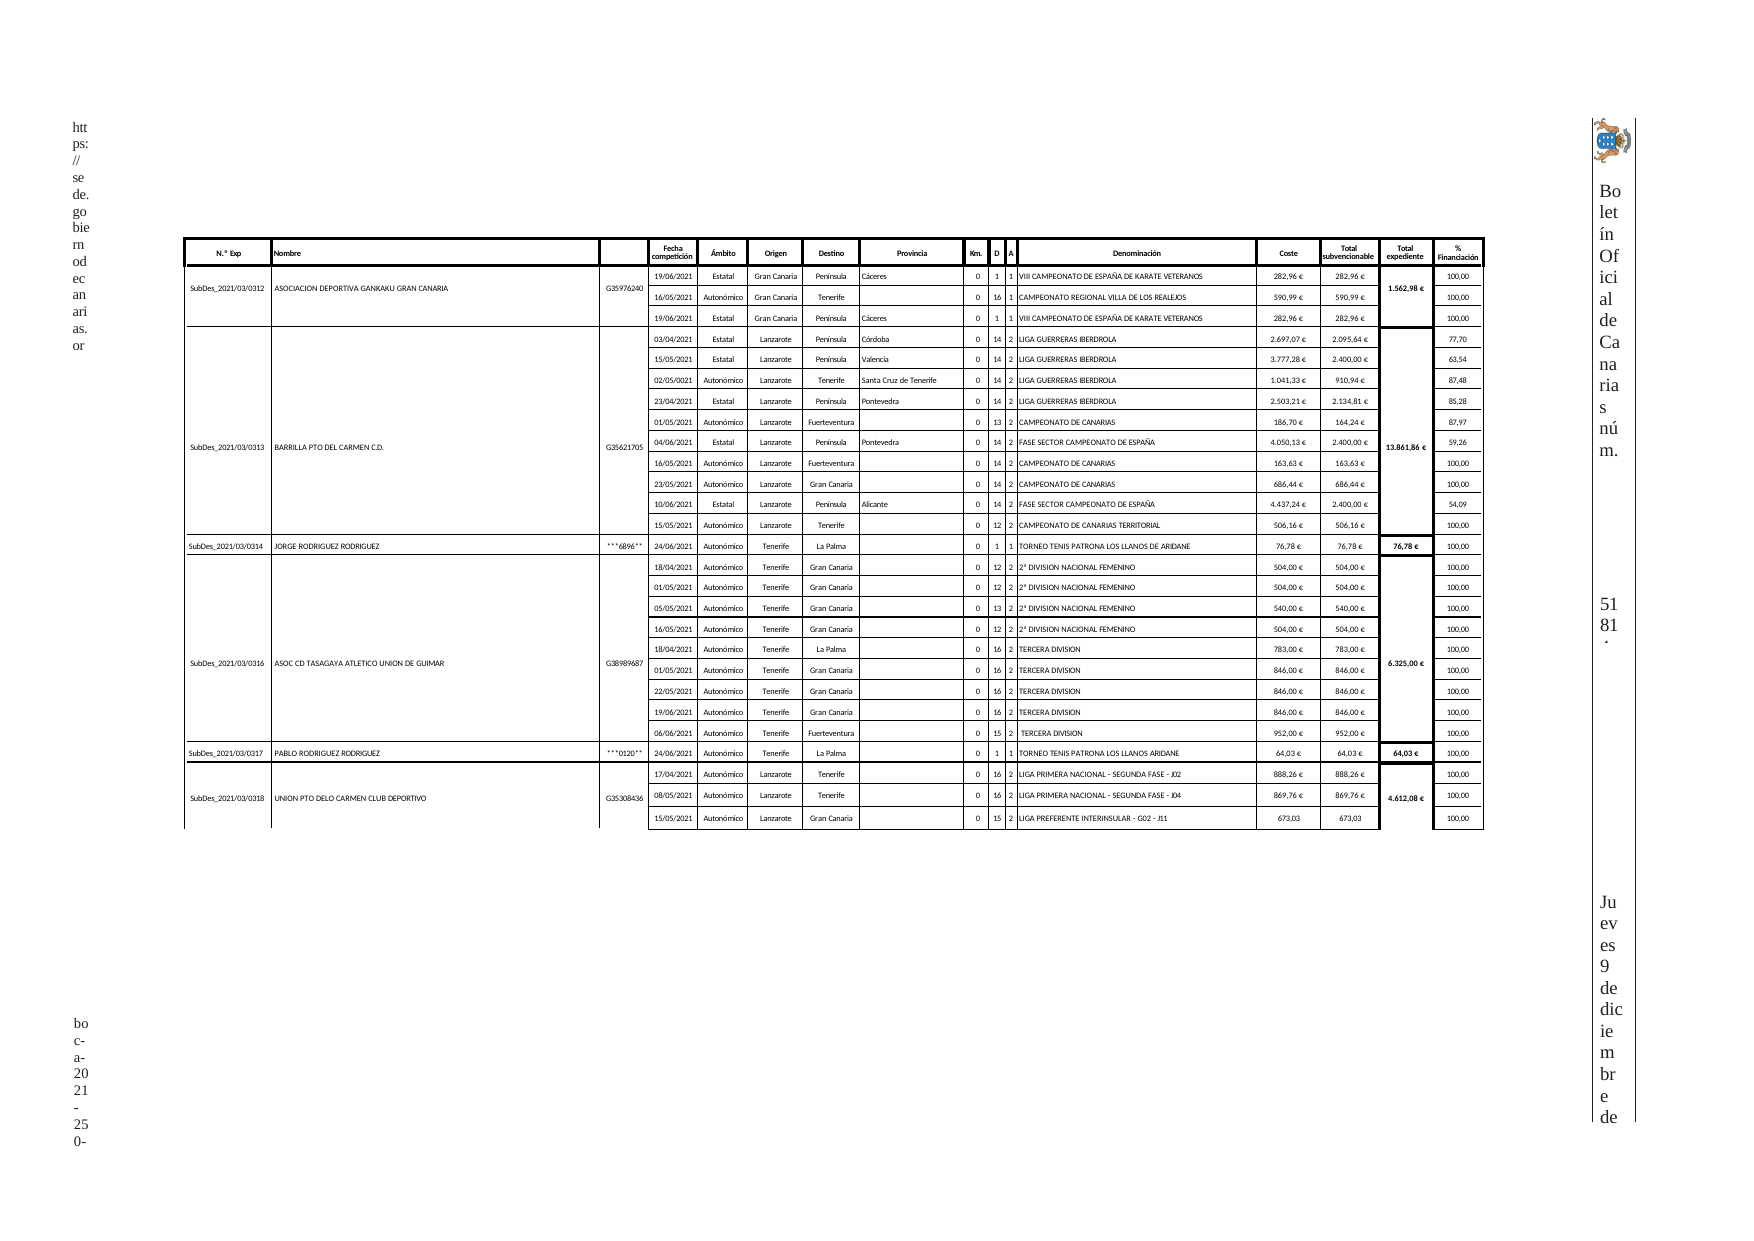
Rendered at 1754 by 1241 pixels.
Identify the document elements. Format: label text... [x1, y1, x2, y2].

table_cell 05/05/2021 [649, 597, 697, 616]
table_cell 76,78 € [1321, 535, 1378, 554]
table_cell 2 [1006, 555, 1017, 575]
table_cell Autonómico [698, 659, 747, 678]
table_cell 1 [1006, 306, 1017, 326]
table_cell 504,00 € [1321, 576, 1378, 596]
table_cell Lanzarote [748, 389, 802, 409]
table_cell ASOCIACION DEPORTIVA GANKAKU GRAN CANARIA [272, 267, 599, 326]
table_cell 100,00 [1435, 699, 1483, 720]
table_cell 0 [964, 306, 988, 326]
table_header D [991, 240, 1004, 264]
table_cell Tenerife [748, 535, 802, 554]
table_cell Lanzarote [748, 410, 802, 430]
table_cell 540,00 € [1257, 597, 1320, 616]
table_cell 19/06/2021 [649, 306, 697, 326]
table_cell 2 [1006, 618, 1017, 637]
table_cell Gran Canaria [803, 680, 859, 699]
table_cell 01/05/2021 [649, 410, 697, 430]
table_cell 2 [1006, 431, 1017, 451]
table_cell 100,00 [1435, 471, 1483, 492]
table_cell 12 [989, 555, 1005, 575]
table_cell Estatal [698, 389, 747, 409]
table_cell 0 [964, 535, 988, 554]
table_cell 64,03 € [1257, 742, 1320, 761]
table_cell [860, 807, 963, 829]
table_cell Autonómico [698, 638, 747, 658]
table_cell 1 [1006, 286, 1017, 305]
table_cell 0 [964, 327, 988, 347]
table_cell [860, 784, 963, 806]
table_cell Alicante [860, 493, 963, 513]
table_cell Península [803, 327, 859, 347]
table_cell Gran Canaria [803, 807, 859, 829]
table_cell Península [803, 431, 859, 451]
table_cell CAMPEONATO DE CANARIAS TERRITORIAL [1018, 514, 1256, 533]
table_cell 2ª DIVISION NACIONAL FEMENINO [1018, 618, 1256, 637]
table_cell 686,44 € [1257, 472, 1320, 492]
table_cell Autonómico [698, 618, 747, 637]
table_cell Fuerteventura [803, 721, 859, 741]
table_cell ASOC CD TASAGAYA ATLETICO UNION DE GUIMAR [272, 555, 599, 741]
table_cell [860, 680, 963, 699]
table_cell 100,00 [1435, 534, 1483, 554]
table_cell Lanzarote [748, 431, 802, 451]
table_cell 0 [964, 807, 988, 829]
table_cell LIGA GUERRERAS IBERDROLA [1018, 327, 1256, 347]
table_cell 14 [989, 493, 1005, 513]
text Boletín Oficial de Canarias núm. 250 [1599, 180, 1622, 464]
table_cell 100,00 [1435, 554, 1483, 575]
table_cell LIGA PRIMERA NACIONAL - SEGUNDA FASE - J04 [1018, 784, 1256, 806]
table_cell Santa Cruz de Tenerife [860, 369, 963, 388]
table_cell 2 [1006, 680, 1017, 699]
table_cell 686,44 € [1321, 472, 1378, 492]
table_cell Estatal [698, 493, 747, 513]
table_cell Tenerife [803, 514, 859, 533]
table_cell 506,16 € [1321, 514, 1378, 533]
table_cell 12 [989, 618, 1005, 637]
table_cell Lanzarote [748, 348, 802, 368]
table_cell CAMPEONATO REGIONAL VILLA DE LOS REALEJOS [1018, 286, 1256, 305]
table_cell 2.400,00 € [1321, 348, 1378, 368]
table_cell 2 [1006, 514, 1017, 533]
table_cell 6.325,00 € [1381, 557, 1432, 741]
table_cell LIGA PRIMERA NACIONAL - SEGUNDA FASE - J02 [1018, 763, 1256, 783]
table_cell 0 [964, 784, 988, 806]
table_cell 13.861,86 € [1381, 329, 1432, 533]
table_cell 23/05/2021 [649, 472, 697, 492]
table_cell TERCERA DIVISION [1018, 680, 1256, 699]
table_cell 888,26 € [1257, 763, 1320, 783]
table_cell 0 [964, 286, 988, 305]
table_cell Cáceres [860, 306, 963, 326]
table_cell 64,03 € [1321, 742, 1378, 761]
table_cell 0 [964, 597, 988, 616]
table_cell Autonómico [698, 742, 747, 761]
table_header Coste [1258, 240, 1319, 264]
table_cell 19/06/2021 [649, 267, 697, 285]
table_cell 673,03 [1257, 807, 1320, 829]
table_cell 506,16 € [1257, 514, 1320, 533]
table_cell UNION PTO DELO CARMEN CLUB DEPORTIVO [271, 763, 599, 829]
table_cell 504,00 € [1321, 555, 1378, 575]
table_cell 16 [989, 700, 1005, 720]
table_cell Estatal [698, 267, 747, 285]
table_cell 2.697,07 € [1257, 327, 1320, 347]
table_cell Lanzarote [748, 472, 802, 492]
table_cell Pontevedra [860, 389, 963, 409]
table_cell 15/05/2021 [649, 807, 697, 829]
table_cell Gran Canaria [803, 618, 859, 637]
table_cell 504,00 € [1257, 555, 1320, 575]
table_cell 1 [989, 267, 1005, 285]
table_cell 2 [1006, 327, 1017, 347]
table_header Nombre [273, 240, 598, 264]
table_header N.º Exp [186, 240, 270, 264]
table_cell Autonómico [698, 535, 747, 554]
table_cell Estatal [698, 327, 747, 347]
table_cell 1 [989, 535, 1005, 554]
table_cell 2 [1006, 410, 1017, 430]
table_cell 0 [964, 763, 988, 783]
table_cell 1 [1006, 267, 1017, 285]
table_cell 76,78 € [1381, 537, 1432, 554]
table_cell Estatal [698, 431, 747, 451]
table_cell 2.400,00 € [1321, 431, 1378, 451]
table_cell FASE SECTOR CAMPEONATO DE ESPAÑA [1018, 431, 1256, 451]
table_cell Tenerife [748, 742, 802, 761]
table_cell TERCERA DIVISION [1018, 659, 1256, 678]
table_cell 2 [1006, 807, 1017, 829]
table_cell 13 [989, 410, 1005, 430]
table_cell 163,63 € [1257, 452, 1320, 471]
table_cell [860, 659, 963, 678]
table_cell Córdoba [860, 327, 963, 347]
table_cell 2 [1006, 784, 1017, 806]
table_cell Península [803, 306, 859, 326]
table_cell BARRILLA PTO DEL CARMEN C.D. [272, 327, 599, 533]
table_cell 02/05/0021 [649, 369, 697, 388]
table_cell 24/06/2021 [649, 742, 697, 761]
table_cell 1 [989, 742, 1005, 761]
table_cell 10/06/2021 [649, 493, 697, 513]
table_cell 100,00 [1435, 513, 1483, 533]
table_cell 0 [964, 410, 988, 430]
table_cell Gran Canaria [803, 597, 859, 616]
table_cell 04/06/2021 [649, 431, 697, 451]
table_cell Gran Canaria [803, 700, 859, 720]
table_cell 100,00 [1435, 596, 1483, 616]
table_cell Estatal [698, 306, 747, 326]
table_cell Gran Canaria [803, 576, 859, 596]
table_cell 12 [989, 514, 1005, 533]
table_cell Autonómico [698, 680, 747, 699]
table_cell 24/06/2021 [649, 535, 697, 554]
table_cell VIII CAMPEONATO DE ESPAÑA DE KARATE VETERANOS [1018, 306, 1256, 326]
text https://sede.gobiernodecanarias.org/boc [72, 118, 91, 353]
table_cell [860, 555, 963, 575]
table_cell 100,00 [1435, 575, 1483, 596]
table_cell 15 [989, 721, 1005, 741]
table_cell [860, 597, 963, 616]
table_cell 77,70 [1435, 326, 1483, 347]
table_cell 2 [1006, 597, 1017, 616]
table_cell Autonómico [698, 410, 747, 430]
table_cell 16 [989, 763, 1005, 783]
table_cell 282,96 € [1321, 267, 1378, 285]
table_cell 673,03 [1321, 807, 1378, 829]
table_cell 0 [964, 576, 988, 596]
table_cell 16 [989, 286, 1005, 305]
table_cell 504,00 € [1257, 576, 1320, 596]
table_cell 869,76 € [1321, 784, 1378, 806]
table_cell 19/06/2021 [649, 700, 697, 720]
table_cell 0 [964, 721, 988, 741]
table_cell 100,00 [1435, 761, 1483, 783]
table_cell LIGA PREFERENTE INTERINSULAR - G02 - J11 [1018, 807, 1256, 829]
table_cell SubDes_2021/03/0313 [185, 326, 271, 533]
table_cell 504,00 € [1257, 618, 1320, 637]
table_cell 952,00 € [1257, 721, 1320, 741]
table_cell 100,00 [1435, 679, 1483, 699]
table_cell 1.562,98 € [1381, 267, 1432, 326]
table_cell Tenerife [748, 576, 802, 596]
table_header [601, 240, 647, 264]
table_cell 100,00 [1435, 783, 1483, 806]
table_cell 0 [964, 555, 988, 575]
table_cell 16/05/2021 [649, 452, 697, 471]
table_cell 100,00 [1435, 637, 1483, 658]
table_cell 16 [989, 680, 1005, 699]
table_cell 16 [989, 638, 1005, 658]
table_cell [860, 535, 963, 554]
table_cell La Palma [803, 535, 859, 554]
table_cell Tenerife [748, 700, 802, 720]
table_cell TORNEO TENIS PATRONA LOS LLANOS ARIDANE [1018, 742, 1256, 761]
table_cell 2 [1006, 493, 1017, 513]
table_cell LIGA GUERRERAS IBERDROLA [1018, 369, 1256, 388]
table_cell Península [803, 267, 859, 285]
table_cell 2 [1006, 348, 1017, 368]
table_cell 85,28 [1435, 388, 1483, 409]
table_cell 0 [964, 267, 988, 285]
table_cell 54,09 [1435, 492, 1483, 513]
table_cell 2 [1006, 659, 1017, 678]
table_cell La Palma [803, 742, 859, 761]
table_cell 2 [1006, 700, 1017, 720]
table_cell 2 [1006, 389, 1017, 409]
table_cell G35308436 [599, 763, 648, 829]
table_cell 4.050,13 € [1257, 431, 1320, 451]
table_cell G38989687 [600, 555, 648, 741]
table_cell 16/05/2021 [649, 618, 697, 637]
table_cell 846,00 € [1321, 659, 1378, 678]
table_cell 2.134,81 € [1321, 389, 1378, 409]
table_cell 1 [989, 306, 1005, 326]
table_cell Autonómico [698, 784, 747, 806]
table_cell G35976240 [600, 267, 648, 326]
table_cell 100,00 [1435, 285, 1483, 305]
table_cell [860, 410, 963, 430]
table_cell 1.041,33 € [1257, 369, 1320, 388]
table_cell 540,00 € [1321, 597, 1378, 616]
table_cell Gran Canaria [803, 659, 859, 678]
table_cell Autonómico [698, 514, 747, 533]
table_cell 76,78 € [1257, 535, 1320, 554]
table_cell Lanzarote [748, 452, 802, 471]
table_header Provincia [861, 240, 962, 264]
table_cell 4.612,08 € [1381, 765, 1432, 829]
table_cell Estatal [698, 348, 747, 368]
table_cell 06/06/2021 [649, 721, 697, 741]
table_cell 14 [989, 348, 1005, 368]
table_cell 2ª DIVISION NACIONAL FEMENINO [1018, 555, 1256, 575]
table_cell 846,00 € [1321, 700, 1378, 720]
table_cell [860, 576, 963, 596]
table_cell 15/05/2021 [649, 348, 697, 368]
table_cell JORGE RODRIGUEZ RODRIGUEZ [272, 535, 599, 554]
table_cell [860, 721, 963, 741]
table_cell ***0120** [600, 742, 648, 761]
table_cell Autonómico [698, 721, 747, 741]
table_cell 2ª DIVISION NACIONAL FEMENINO [1018, 597, 1256, 616]
table_cell Gran Canaria [803, 472, 859, 492]
table_cell 2 [1006, 721, 1017, 741]
table_cell 2.095,64 € [1321, 327, 1378, 347]
table_cell 869,76 € [1257, 784, 1320, 806]
table_cell 87,48 [1435, 368, 1483, 388]
table_cell 87,97 [1435, 409, 1483, 430]
table_cell 2ª DIVISION NACIONAL FEMENINO [1018, 576, 1256, 596]
table_cell 2 [1006, 763, 1017, 783]
table_cell 14 [989, 452, 1005, 471]
table_cell Lanzarote [748, 763, 802, 783]
table_cell 100,00 [1435, 451, 1483, 471]
table_cell Gran Canaria [748, 306, 802, 326]
table_cell 63,54 [1435, 347, 1483, 368]
table_cell [860, 618, 963, 637]
table_cell 163,63 € [1321, 452, 1378, 471]
table_cell 0 [964, 369, 988, 388]
table_cell PABLO RODRIGUEZ RODRIGUEZ [272, 742, 599, 761]
table_cell SubDes_2021/03/0317 [185, 741, 271, 761]
table_cell Tenerife [748, 597, 802, 616]
table_cell ***6896** [600, 535, 648, 554]
table_cell 14 [989, 431, 1005, 451]
text boc-a-2021-250-5100 [74, 1015, 92, 1146]
table_cell CAMPEONATO DE CANARIAS [1018, 410, 1256, 430]
table_cell 23/04/2021 [649, 389, 697, 409]
table_cell 01/05/2021 [649, 576, 697, 596]
table_header Denominación [1019, 240, 1255, 264]
table_cell 08/05/2021 [649, 784, 697, 806]
table_cell 0 [964, 514, 988, 533]
table_cell Península [803, 389, 859, 409]
table_cell SubDes_2021/03/0312 [185, 265, 271, 326]
table_cell Tenerife [803, 286, 859, 305]
table_cell 100,00 [1435, 741, 1483, 761]
table_header Total expediente [1381, 240, 1432, 264]
table_cell Lanzarote [748, 369, 802, 388]
table_cell 17/04/2021 [649, 763, 697, 783]
table_cell 15 [989, 807, 1005, 829]
table_cell Tenerife [803, 369, 859, 388]
table_cell 0 [964, 472, 988, 492]
table_cell 0 [964, 700, 988, 720]
table_cell SubDes_2021/03/0314 [185, 534, 271, 554]
table_cell 0 [964, 618, 988, 637]
table_cell 100,00 [1435, 658, 1483, 678]
table_cell Tenerife [748, 680, 802, 699]
table_cell SubDes_2021/03/0318 [185, 761, 271, 829]
table_cell Autonómico [698, 472, 747, 492]
table_cell Tenerife [748, 618, 802, 637]
table_cell 846,00 € [1257, 700, 1320, 720]
table_cell Autonómico [698, 700, 747, 720]
table_cell 16/05/2021 [649, 286, 697, 305]
table_cell 4.437,24 € [1257, 493, 1320, 513]
table_cell Pontevedra [860, 431, 963, 451]
table_cell Autonómico [698, 597, 747, 616]
table_header Ámbito [699, 240, 746, 264]
table_cell TERCERA DIVISION [1018, 721, 1256, 741]
table_cell Autonómico [698, 555, 747, 575]
table_cell 783,00 € [1257, 638, 1320, 658]
table_cell Autonómico [698, 369, 747, 388]
table_cell 282,96 € [1321, 306, 1378, 326]
table_cell Cáceres [860, 267, 963, 285]
table_cell 282,96 € [1257, 267, 1320, 285]
table_cell 590,99 € [1257, 286, 1320, 305]
table_cell 590,99 € [1321, 286, 1378, 305]
table_header Destino [804, 240, 858, 264]
table_cell Lanzarote [748, 807, 802, 829]
table_cell Tenerife [803, 763, 859, 783]
table_cell G35621705 [600, 327, 648, 533]
table_cell 846,00 € [1257, 659, 1320, 678]
table_cell 0 [964, 389, 988, 409]
table_cell 282,96 € [1257, 306, 1320, 326]
table_cell Península [803, 493, 859, 513]
table_cell Valencia [860, 348, 963, 368]
table_cell Tenerife [748, 659, 802, 678]
table_cell 100,00 [1435, 305, 1483, 326]
table_cell 100,00 [1435, 616, 1483, 637]
table_cell 186,70 € [1257, 410, 1320, 430]
table_cell 100,00 [1435, 720, 1483, 741]
table_cell 888,26 € [1321, 763, 1378, 783]
table_cell 2.400,00 € [1321, 493, 1378, 513]
table_cell 16 [989, 659, 1005, 678]
table_cell 14 [989, 389, 1005, 409]
table_cell VIII CAMPEONATO DE ESPAÑA DE KARATE VETERANOS [1018, 267, 1256, 285]
table_cell [860, 742, 963, 761]
table_cell 100,00 [1435, 806, 1483, 829]
picture [1594, 118, 1631, 163]
table_cell 846,00 € [1257, 680, 1320, 699]
table_cell 22/05/2021 [649, 680, 697, 699]
table_cell Lanzarote [748, 327, 802, 347]
table_cell 504,00 € [1321, 618, 1378, 637]
table_cell 164,24 € [1321, 410, 1378, 430]
table_cell Autonómico [698, 452, 747, 471]
table_header Fecha competición [650, 240, 696, 264]
table_cell 0 [964, 742, 988, 761]
table_cell 783,00 € [1321, 638, 1378, 658]
table_cell FASE SECTOR CAMPEONATO DE ESPAÑA [1018, 493, 1256, 513]
table_cell CAMPEONATO DE CANARIAS [1018, 452, 1256, 471]
table_cell 2 [1006, 576, 1017, 596]
table_header Origen [749, 240, 801, 264]
table_cell [860, 700, 963, 720]
table_header A [1007, 240, 1016, 264]
table_cell Lanzarote [748, 514, 802, 533]
table_cell Fuerteventura [803, 452, 859, 471]
table_cell 0 [964, 680, 988, 699]
table_cell 14 [989, 369, 1005, 388]
table_cell TERCERA DIVISION [1018, 700, 1256, 720]
table_cell 2.503,21 € [1257, 389, 1320, 409]
table_cell Gran Canaria [748, 286, 802, 305]
table_cell 2 [1006, 369, 1017, 388]
table_cell 2 [1006, 452, 1017, 471]
table_cell 0 [964, 431, 988, 451]
table_cell Tenerife [748, 638, 802, 658]
table_cell 2 [1006, 638, 1017, 658]
table_cell [860, 452, 963, 471]
table_cell Tenerife [748, 555, 802, 575]
table_cell Autonómico [698, 286, 747, 305]
table_cell 12 [989, 576, 1005, 596]
table_cell 3.777,28 € [1257, 348, 1320, 368]
table_cell [860, 472, 963, 492]
table_cell [860, 286, 963, 305]
table_cell 59,26 [1435, 430, 1483, 451]
table_cell 15/05/2021 [649, 514, 697, 533]
table_cell 952,00 € [1321, 721, 1378, 741]
table_cell Lanzarote [748, 493, 802, 513]
table_cell La Palma [803, 638, 859, 658]
table_cell 0 [964, 493, 988, 513]
table_cell 01/05/2021 [649, 659, 697, 678]
table_cell Tenerife [803, 784, 859, 806]
table_cell CAMPEONATO DE CANARIAS [1018, 472, 1256, 492]
table_cell 0 [964, 452, 988, 471]
table_cell [860, 514, 963, 533]
table_cell 910,94 € [1321, 369, 1378, 388]
text 51814 [1600, 592, 1623, 643]
table_cell Gran Canaria [803, 555, 859, 575]
table_cell Gran Canaria [748, 267, 802, 285]
table_cell Tenerife [748, 721, 802, 741]
table_cell Lanzarote [748, 784, 802, 806]
table_cell 18/04/2021 [649, 638, 697, 658]
table_cell 0 [964, 638, 988, 658]
table_header Total subvencionable [1322, 240, 1378, 264]
table_cell 03/04/2021 [649, 327, 697, 347]
table_cell Autonómico [698, 576, 747, 596]
table_cell 2 [1006, 472, 1017, 492]
table_cell LIGA GUERRERAS IBERDROLA [1018, 348, 1256, 368]
table_cell 64,03 € [1381, 744, 1432, 761]
table_cell 18/04/2021 [649, 555, 697, 575]
table_cell Autonómico [698, 807, 747, 829]
table_cell TORNEO TENIS PATRONA LOS LLANOS DE ARIDANE [1018, 535, 1256, 554]
table_cell [860, 638, 963, 658]
table_header % Financiación [1435, 240, 1482, 264]
table_cell SubDes_2021/03/0316 [185, 554, 271, 741]
table_cell 14 [989, 472, 1005, 492]
table_cell LIGA GUERRERAS IBERDROLA [1018, 389, 1256, 409]
table_cell 13 [989, 597, 1005, 616]
table_cell Autonómico [698, 763, 747, 783]
table_cell 1 [1006, 535, 1017, 554]
table_cell Fuerteventura [803, 410, 859, 430]
table_cell [860, 763, 963, 783]
table_cell 100,00 [1435, 264, 1483, 285]
table_header Km. [966, 240, 987, 264]
table_cell 0 [964, 348, 988, 368]
table_cell 846,00 € [1321, 680, 1378, 699]
table_cell 14 [989, 327, 1005, 347]
text Jueves 9 de diciembre de 2021 [1600, 891, 1623, 1126]
table_cell 1 [1006, 742, 1017, 761]
table_cell 16 [989, 784, 1005, 806]
table_cell 0 [964, 659, 988, 678]
table_cell Península [803, 348, 859, 368]
table_cell TERCERA DIVISION [1018, 638, 1256, 658]
